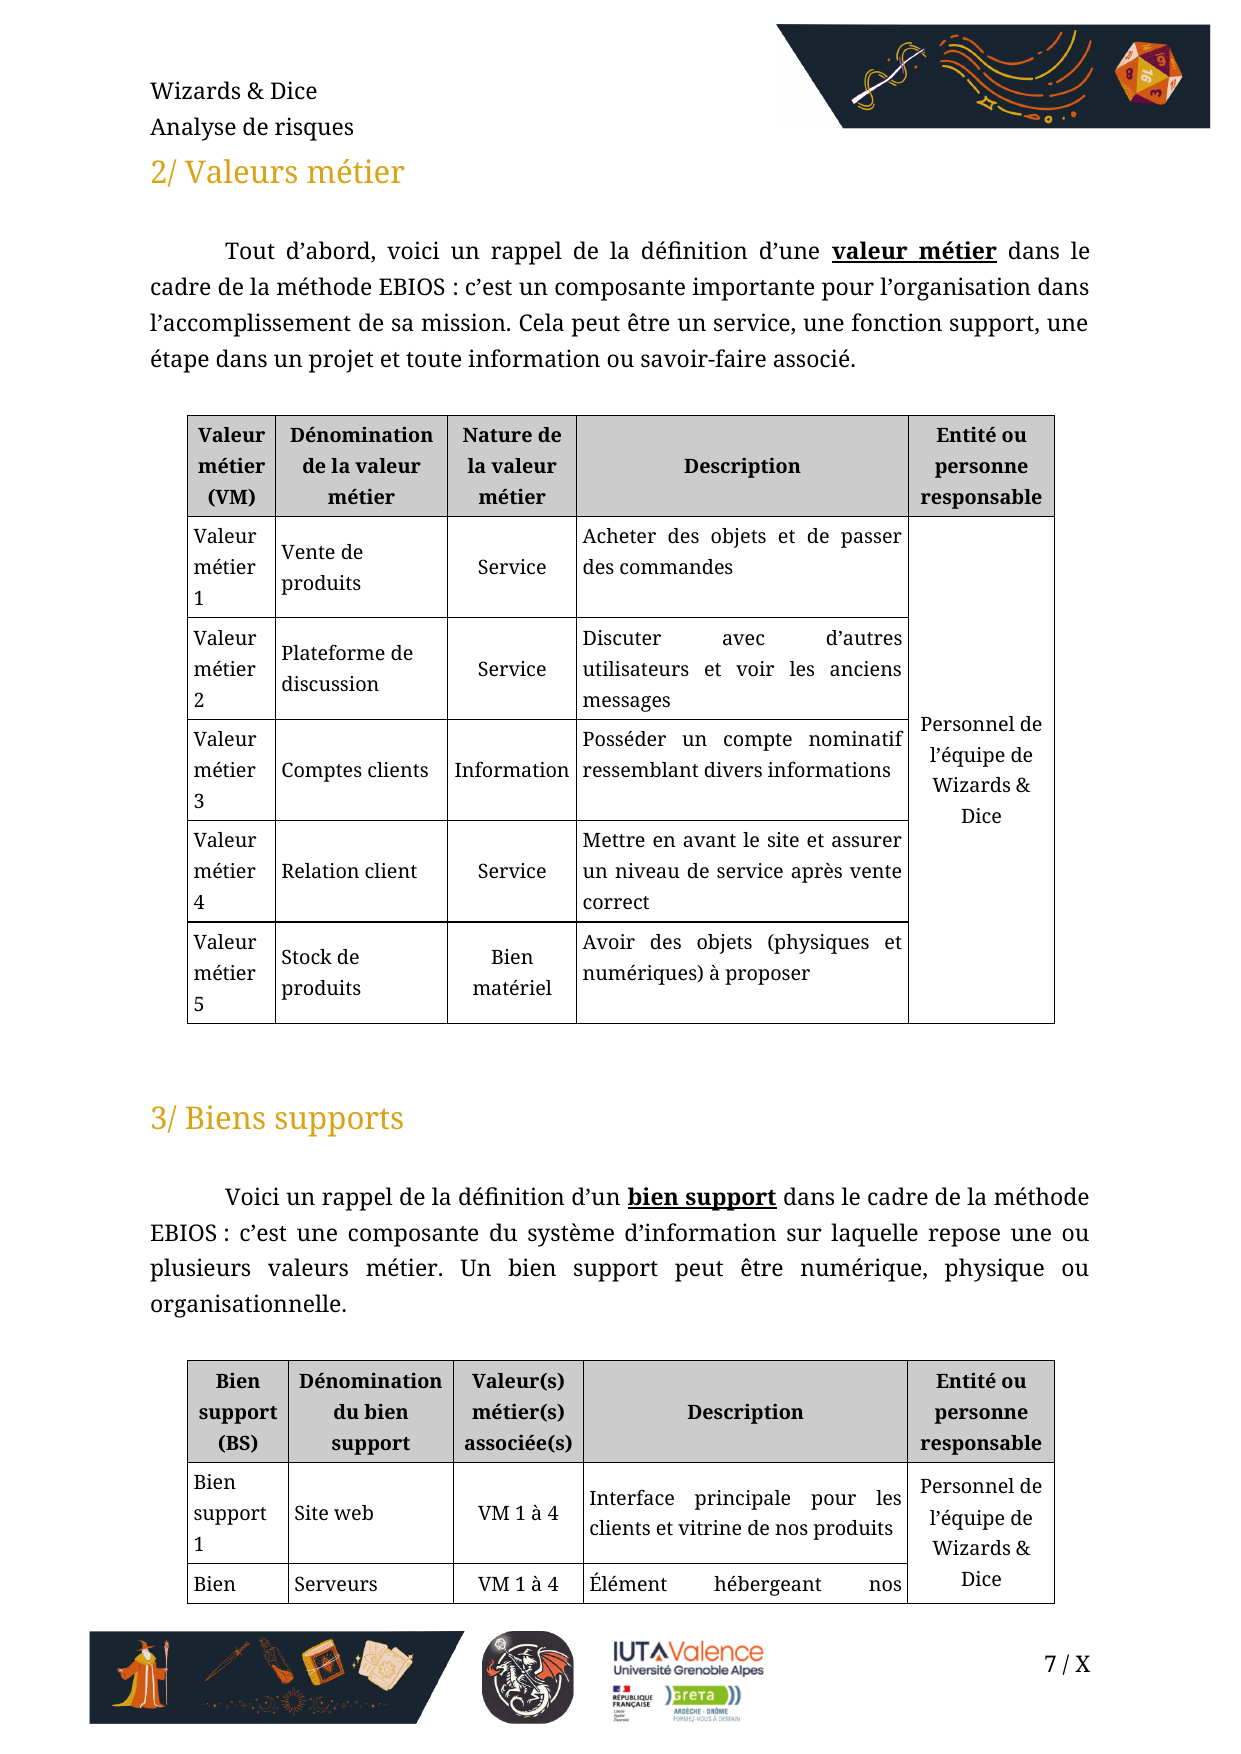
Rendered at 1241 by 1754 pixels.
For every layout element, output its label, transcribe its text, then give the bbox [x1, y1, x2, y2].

table_cell Mettre en avant le site et assurer un niveau de service après vente correct [577, 821, 908, 921]
table_header Dénomination du bien support [289, 1361, 453, 1462]
table_header Entité ou personne responsable [908, 1361, 1054, 1462]
table_cell Interface principale pour les clients et vitrine de nos produits [584, 1463, 907, 1563]
table_cell Information [448, 720, 576, 820]
table_header Dénomination de la valeur métier [276, 416, 447, 516]
table_cell VM 1 à 4 [454, 1564, 583, 1603]
table_header Bien support (BS) [188, 1361, 288, 1462]
table_cell Service [448, 517, 576, 617]
table_cell Personnel de l’équipe de Wizards & Dice [909, 517, 1054, 1023]
table_cell Valeur métier 1 [188, 517, 275, 617]
table_header Valeur(s) métier(s) associée(s) [454, 1361, 583, 1462]
table_header Description [577, 416, 908, 516]
subtitle Valeurs métier [150, 150, 1090, 193]
table_cell Élément hébergeant nos [584, 1564, 907, 1603]
table_cell Valeur métier 5 [188, 923, 275, 1023]
table_header Nature de la valeur métier [448, 416, 576, 516]
table_cell Plateforme de discussion [276, 618, 447, 719]
text Voici un rappel de la définition d’un bien support dans le cadre de la méthode EBIOS : c’est une composante du système d’information sur laquelle repose une ou plusieurs valeurs métier. Un bien support peut être numérique, physique ou organisationnelle. [150, 1181, 1090, 1319]
table_header Entité ou personne responsable [909, 416, 1054, 516]
table_cell Bien matériel [448, 923, 576, 1023]
table_cell Comptes clients [276, 720, 447, 820]
table_cell Vente de produits [276, 517, 447, 617]
table_cell Personnel de l’équipe de Wizards & Dice [908, 1463, 1054, 1603]
table_cell Site web [289, 1463, 453, 1563]
subtitle Biens supports [150, 1096, 1090, 1138]
table_cell Serveurs [289, 1564, 453, 1603]
text Tout d’abord, voici un rappel de la définition d’une valeur métier dans le cadre de la méthode EBIOS : c’est un composante importante pour l’organisation dans l’accomplissement de sa mission. Cela peut être un service, une fonction support, une étape dans un projet et toute information ou savoir-faire associé. [150, 235, 1090, 374]
table_cell Bien support 1 [188, 1463, 288, 1563]
table_header Description [584, 1361, 907, 1462]
table_cell Discuter avec d’autres utilisateurs et voir les anciens messages [577, 618, 908, 719]
table_cell Avoir des objets (physiques et numériques) à proposer [577, 923, 908, 1023]
table_cell Posséder un compte nominatif ressemblant divers informations [577, 720, 908, 820]
table_cell Bien [188, 1564, 288, 1603]
picture [771, 21, 1218, 131]
table_cell Valeur métier 3 [188, 720, 275, 820]
table_cell VM 1 à 4 [454, 1463, 583, 1563]
table_cell Relation client [276, 821, 447, 921]
table_cell Stock de produits [276, 923, 447, 1023]
table_cell Valeur métier 4 [188, 821, 275, 921]
table_cell Service [448, 821, 576, 921]
picture [81, 1620, 788, 1733]
table_header Valeur métier (VM) [188, 416, 275, 516]
table_cell Service [448, 618, 576, 719]
table_cell Acheter des objets et de passer des commandes [577, 517, 908, 617]
table_cell Valeur métier 2 [188, 618, 275, 719]
